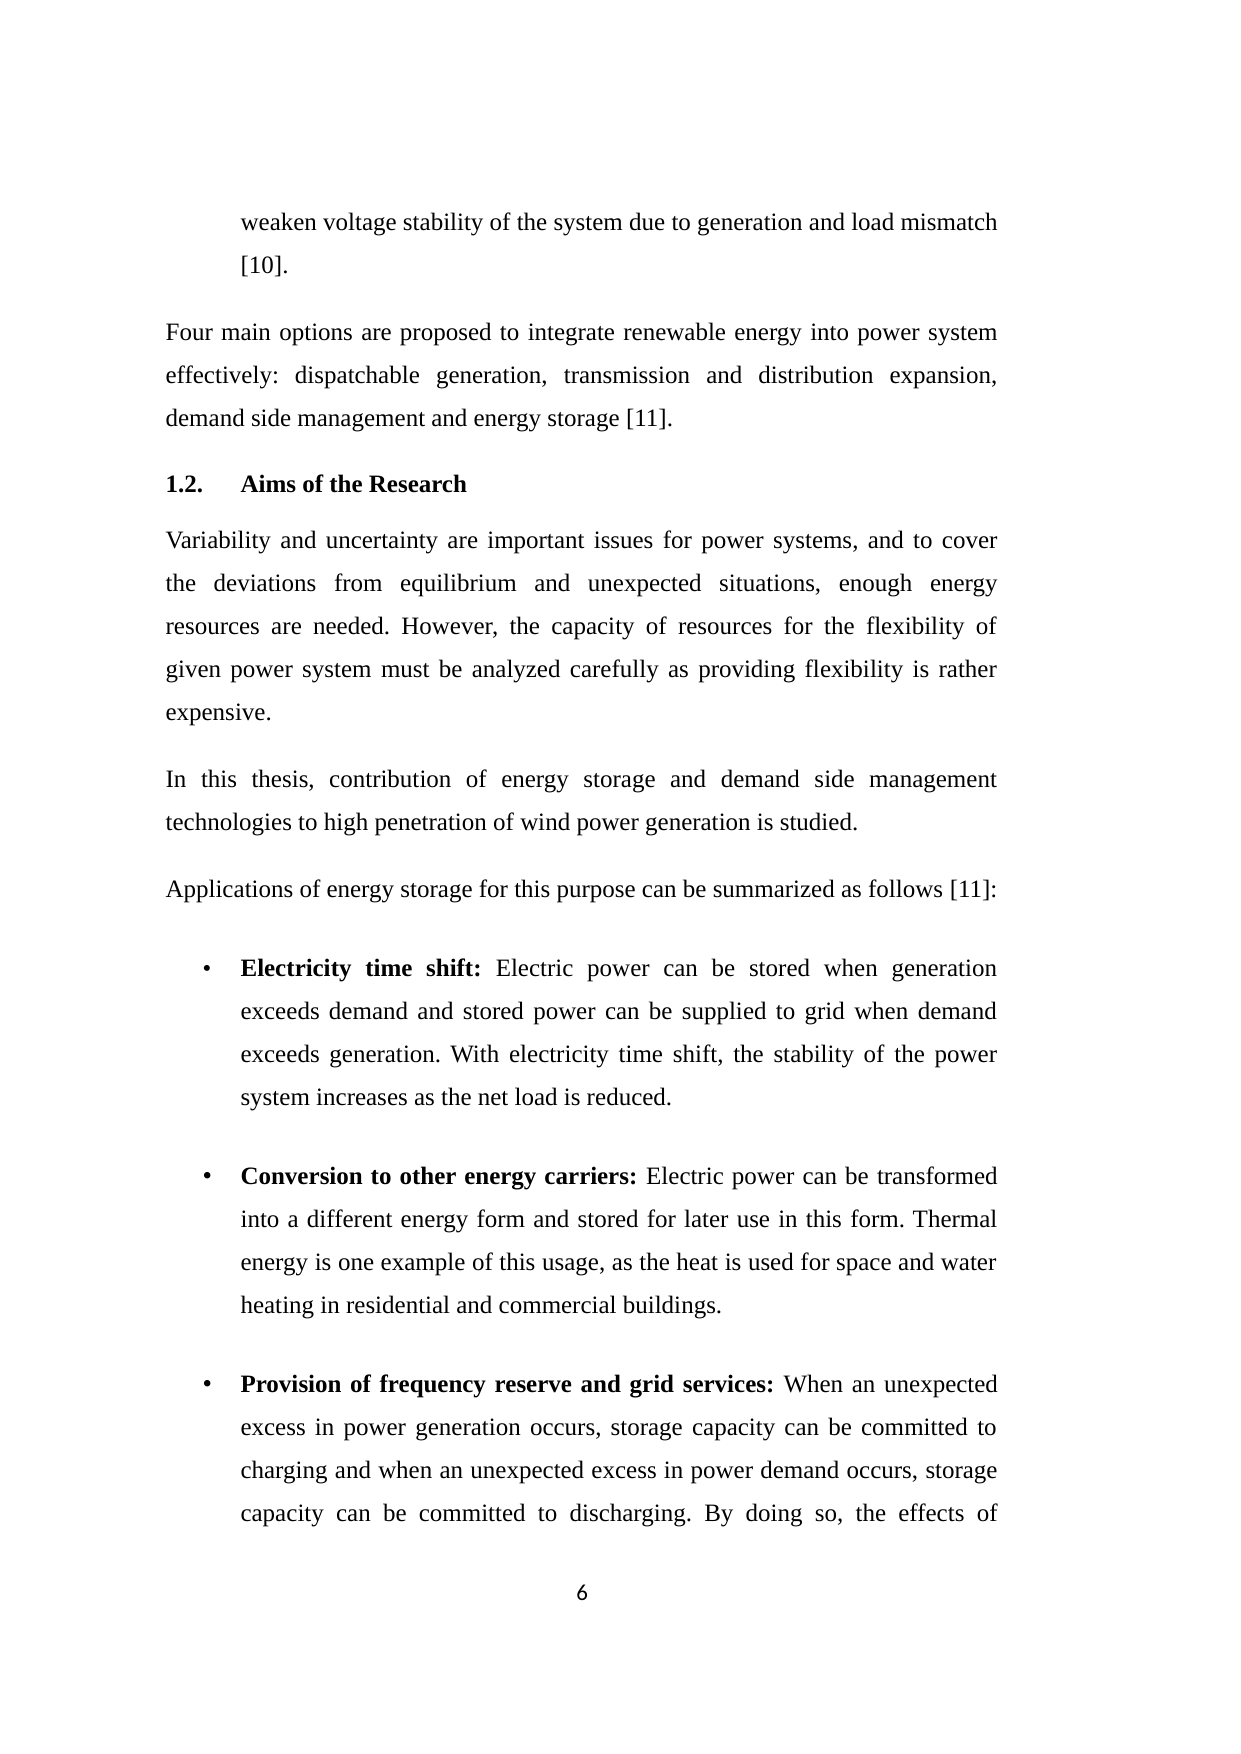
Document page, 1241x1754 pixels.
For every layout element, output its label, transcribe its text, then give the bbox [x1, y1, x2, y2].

text Four main options are proposed to integrate renewable energy into power system effectively: dispatchable generation, transmission and distribution expansion, demand side management and energy storage [11]⁠. [165, 317, 998, 432]
list Electricity time shift: Electric power can be stored when generation exceeds demand and stored power can be supplied to grid when demand exceeds generation. With electricity time shift, the stability of the power system increases as the net load is reduced. [203, 953, 998, 1111]
list Provision of frequency reserve and grid services: When an unexpected excess in power generation occurs, storage capacity can be committed to charging and when an unexpected excess in power demand occurs, storage capacity can be committed to discharging. By doing so, the effects of [203, 1369, 998, 1527]
text In this thesis, contribution of energy storage and demand side management technologies to high penetration of wind power generation is studied. [165, 764, 998, 836]
text Variability and uncertainty are important issues for power systems, and to cover the deviations from equilibrium and unexpected situations, enough energy resources are needed. However, the capacity of resources for the flexibility of given power system must be analyzed carefully as providing flexibility is rather expensive. [165, 525, 998, 726]
list weaken voltage stability of the system due to generation and load mismatch [10]⁠. [203, 207, 998, 279]
list Conversion to other energy carriers: Electric power can be transformed into a different energy form and stored for later use in this form. Thermal energy is one example of this usage, as the heat is used for space and water heating in residential and commercial buildings. [203, 1161, 998, 1319]
text Applications of energy storage for this purpose can be summarized as follows [11]⁠: [165, 874, 998, 903]
subtitle Aims of the Research [165, 469, 998, 497]
